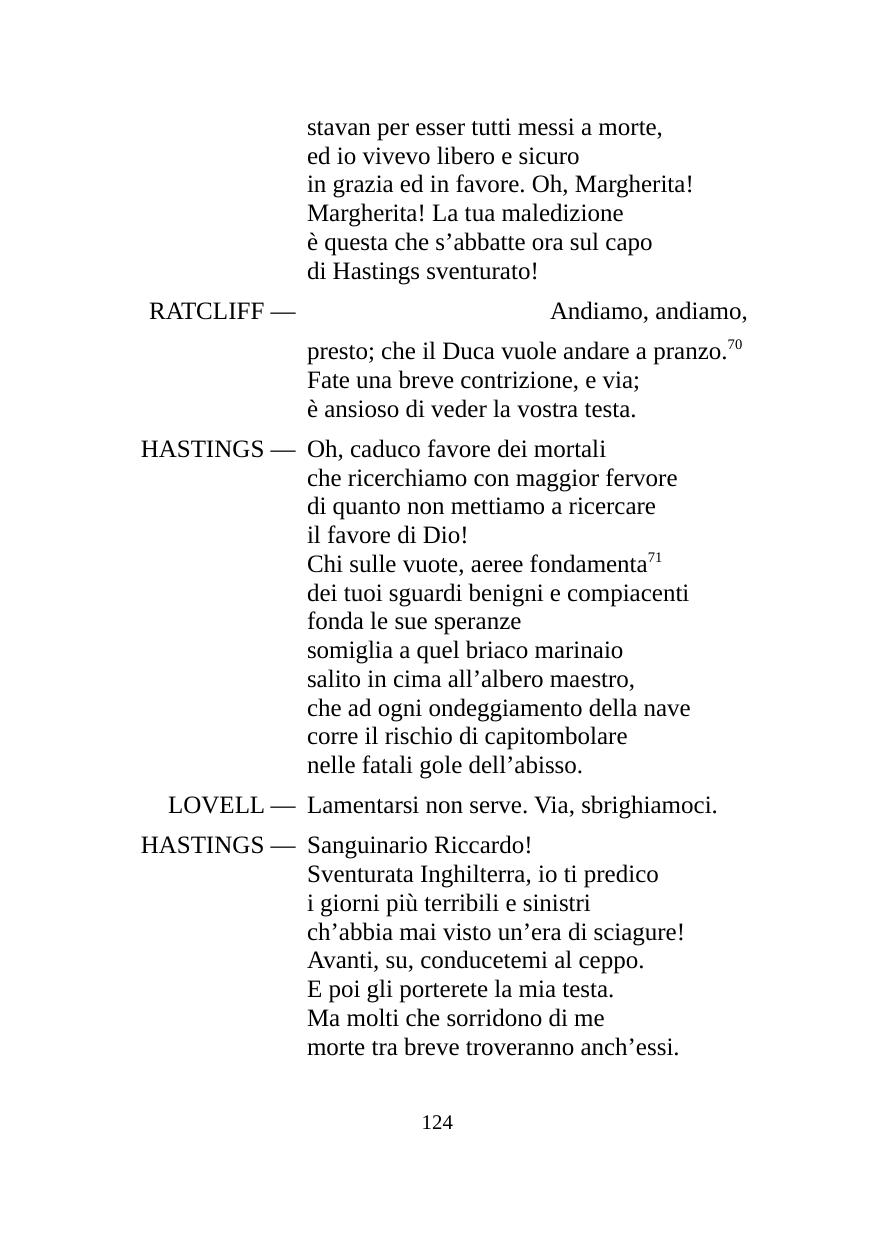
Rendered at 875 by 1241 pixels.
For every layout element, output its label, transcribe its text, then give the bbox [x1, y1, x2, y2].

table_cell HASTINGS — [106, 825, 301, 1066]
table_cell Lamentarsi non serve. Via, sbrighiamoci. [301, 785, 768, 825]
table_cell presto; che il Duca vuole andare a pranzo. Fate una breve contrizione, e via; è ansioso di veder la vostra testa. [301, 330, 768, 428]
table_cell RATCLIFF — [106, 290, 301, 428]
table_cell Oh, caduco favore dei mortali che ricerchiamo con maggior fervore di quanto non mettiamo a ricercare il favore di Dio! Chi sulle vuote, aeree fondamenta dei tuoi sguardi benigni e compiacenti fonda le sue speranze somiglia a quel briaco marinaio salito in cima all’albero maestro, che ad ogni ondeggiamento della nave corre il rischio di capitombolare nelle fatali gole dell’abisso. [301, 428, 768, 784]
table_cell Sanguinario Riccardo! Sventurata Inghilterra, io ti predico i giorni più terribili e sinistri ch’abbia mai visto un’era di sciagure! Avanti, su, conducetemi al ceppo. E poi gli porterete la mia testa. Ma molti che sorridono di me morte tra breve troveranno anch’essi. [301, 825, 768, 1066]
table_cell [301, 290, 544, 330]
table_cell [106, 106, 301, 290]
table_cell HASTINGS — [106, 428, 301, 784]
table_cell LOVELL — [106, 785, 301, 825]
table_cell Andiamo, andiamo, [544, 290, 768, 330]
table_cell stavan per esser tutti messi a morte, ed io vivevo libero e sicuro in grazia ed in favore. Oh, Margherita! Margherita! La tua maledizione è questa che s’abbatte ora sul capo di Hastings sventurato! [301, 106, 768, 290]
